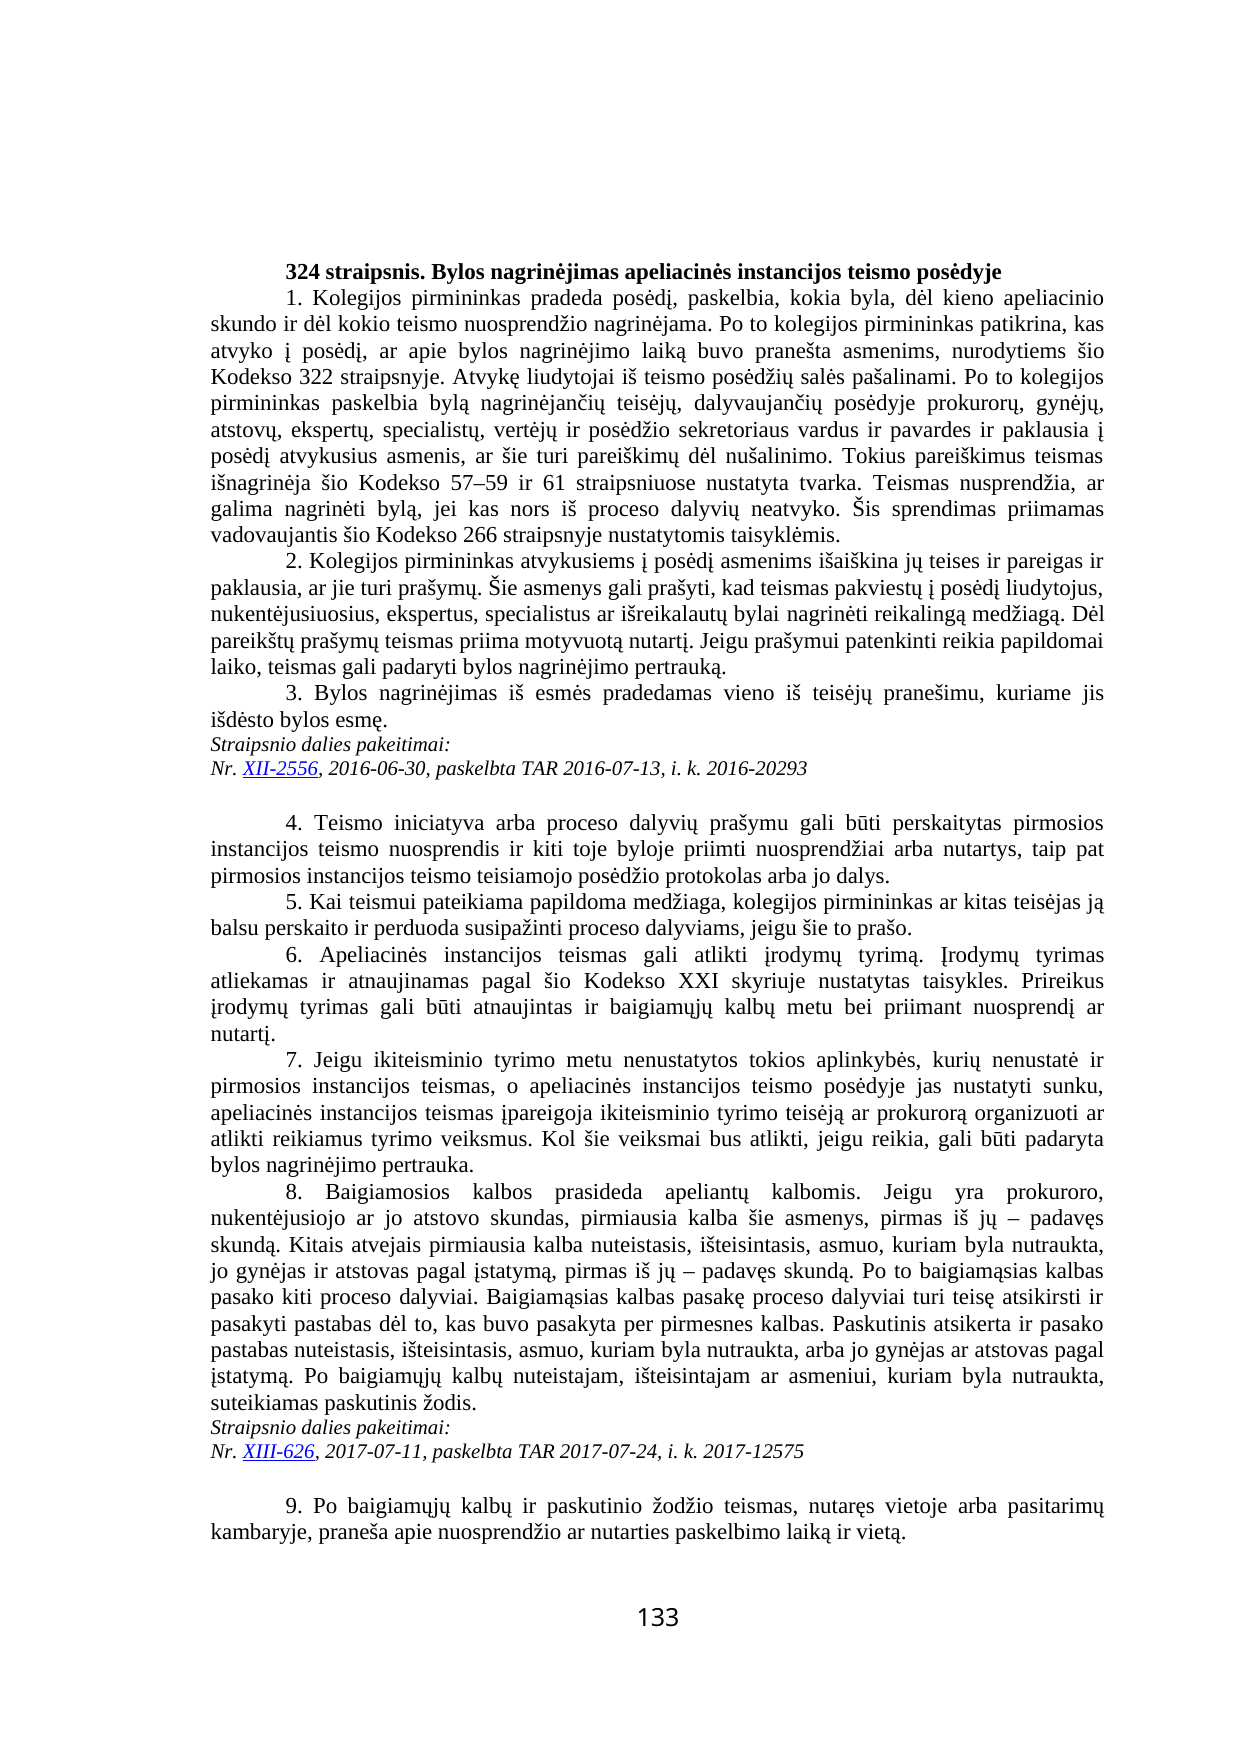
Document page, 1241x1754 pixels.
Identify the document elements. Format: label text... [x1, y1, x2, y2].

text 2. Kolegijos pirmininkas atvykusiems į posėdį asmenims išaiškina jų teises ir pareigas ir paklausia, ar jie turi prašymų. Šie asmenys gali prašyti, kad teismas pakviestų į posėdį liudytojus, nukentėjusiuosius, ekspertus, specialistus ar išreikalautų bylai nagrinėti reikalingą medžiagą. Dėl pareikštų prašymų teismas priima motyvuotą nutartį. Jeigu prašymui patenkinti reikia papildomai laiko, teismas gali padaryti bylos nagrinėjimo pertrauką. [210, 548, 1105, 679]
text Straipsnio dalies pakeitimai: [210, 1415, 1105, 1439]
text 4. Teismo iniciatyva arba proceso dalyvių prašymu gali būti perskaitytas pirmosios instancijos teismo nuosprendis ir kiti toje byloje priimti nuosprendžiai arba nutartys, taip pat pirmosios instancijos teismo teisiamojo posėdžio protokolas arba jo dalys. [210, 809, 1105, 888]
text 8. Baigiamosios kalbos prasideda apeliantų kalbomis. Jeigu yra prokuroro, nukentėjusiojo ar jo atstovo skundas, pirmiausia kalba šie asmenys, pirmas iš jų – padavęs skundą. Kitais atvejais pirmiausia kalba nuteistasis, išteisintasis, asmuo, kuriam byla nutraukta, jo gynėjas ir atstovas pagal įstatymą, pirmas iš jų – padavęs skundą. Po to baigiamąsias kalbas pasako kiti proceso dalyviai. Baigiamąsias kalbas pasakę proceso dalyviai turi teisę atsikirsti ir pasakyti pastabas dėl to, kas buvo pasakyta per pirmesnes kalbas. Paskutinis atsikerta ir pasako pastabas nuteistasis, išteisintasis, asmuo, kuriam byla nutraukta, arba jo gynėjas ar atstovas pagal įstatymą. Po baigiamųjų kalbų nuteistajam, išteisintajam ar asmeniui, kuriam byla nutraukta, suteikiamas paskutinis žodis. [210, 1178, 1105, 1415]
text 324 straipsnis. Bylos nagrinėjimas apeliacinės instancijos teismo posėdyje [210, 258, 1105, 284]
text 3. Bylos nagrinėjimas iš esmės pradedamas vieno iš teisėjų pranešimu, kuriame jis išdėsto bylos esmę. [210, 679, 1105, 732]
text Nr. XIII-626, 2017-07-11, paskelbta TAR 2017-07-24, i. k. 2017-12575 [210, 1439, 1105, 1463]
text Straipsnio dalies pakeitimai: [210, 732, 1105, 756]
text 1. Kolegijos pirmininkas pradeda posėdį, paskelbia, kokia byla, dėl kieno apeliacinio skundo ir dėl kokio teismo nuosprendžio nagrinėjama. Po to kolegijos pirmininkas patikrina, kas atvyko į posėdį, ar apie bylos nagrinėjimo laiką buvo pranešta asmenims, nurodytiems šio Kodekso 322 straipsnyje. Atvykę liudytojai iš teismo posėdžių salės pašalinami. Po to kolegijos pirmininkas paskelbia bylą nagrinėjančių teisėjų, dalyvaujančių posėdyje prokurorų, gynėjų, atstovų, ekspertų, specialistų, vertėjų ir posėdžio sekretoriaus vardus ir pavardes ir paklausia į posėdį atvykusius asmenis, ar šie turi pareiškimų dėl nušalinimo. Tokius pareiškimus teismas išnagrinėja šio Kodekso 57–59 ir 61 straipsniuose nustatyta tvarka. Teismas nusprendžia, ar galima nagrinėti bylą, jei kas nors iš proceso dalyvių neatvyko. Šis sprendimas priimamas vadovaujantis šio Kodekso 266 straipsnyje nustatytomis taisyklėmis. [210, 284, 1105, 548]
text Nr. XII-2556, 2016-06-30, paskelbta TAR 2016-07-13, i. k. 2016-20293 [210, 756, 1105, 780]
text 9. Po baigiamųjų kalbų ir paskutinio žodžio teismas, nutaręs vietoje arba pasitarimų kambaryje, praneša apie nuosprendžio ar nutarties paskelbimo laiką ir vietą. [210, 1492, 1105, 1545]
text 7. Jeigu ikiteisminio tyrimo metu nenustatytos tokios aplinkybės, kurių nenustatė ir pirmosios instancijos teismas, o apeliacinės instancijos teismo posėdyje jas nustatyti sunku, apeliacinės instancijos teismas įpareigoja ikiteisminio tyrimo teisėją ar prokurorą organizuoti ar atlikti reikiamus tyrimo veiksmus. Kol šie veiksmai bus atlikti, jeigu reikia, gali būti padaryta bylos nagrinėjimo pertrauka. [210, 1046, 1105, 1178]
text 6. Apeliacinės instancijos teismas gali atlikti įrodymų tyrimą. Įrodymų tyrimas atliekamas ir atnaujinamas pagal šio Kodekso XXI skyriuje nustatytas taisykles. Prireikus įrodymų tyrimas gali būti atnaujintas ir baigiamųjų kalbų metu bei priimant nuosprendį ar nutartį. [210, 941, 1105, 1046]
text 5. Kai teismui pateikiama papildoma medžiaga, kolegijos pirmininkas ar kitas teisėjas ją balsu perskaito ir perduoda susipažinti proceso dalyviams, jeigu šie to prašo. [210, 888, 1105, 941]
